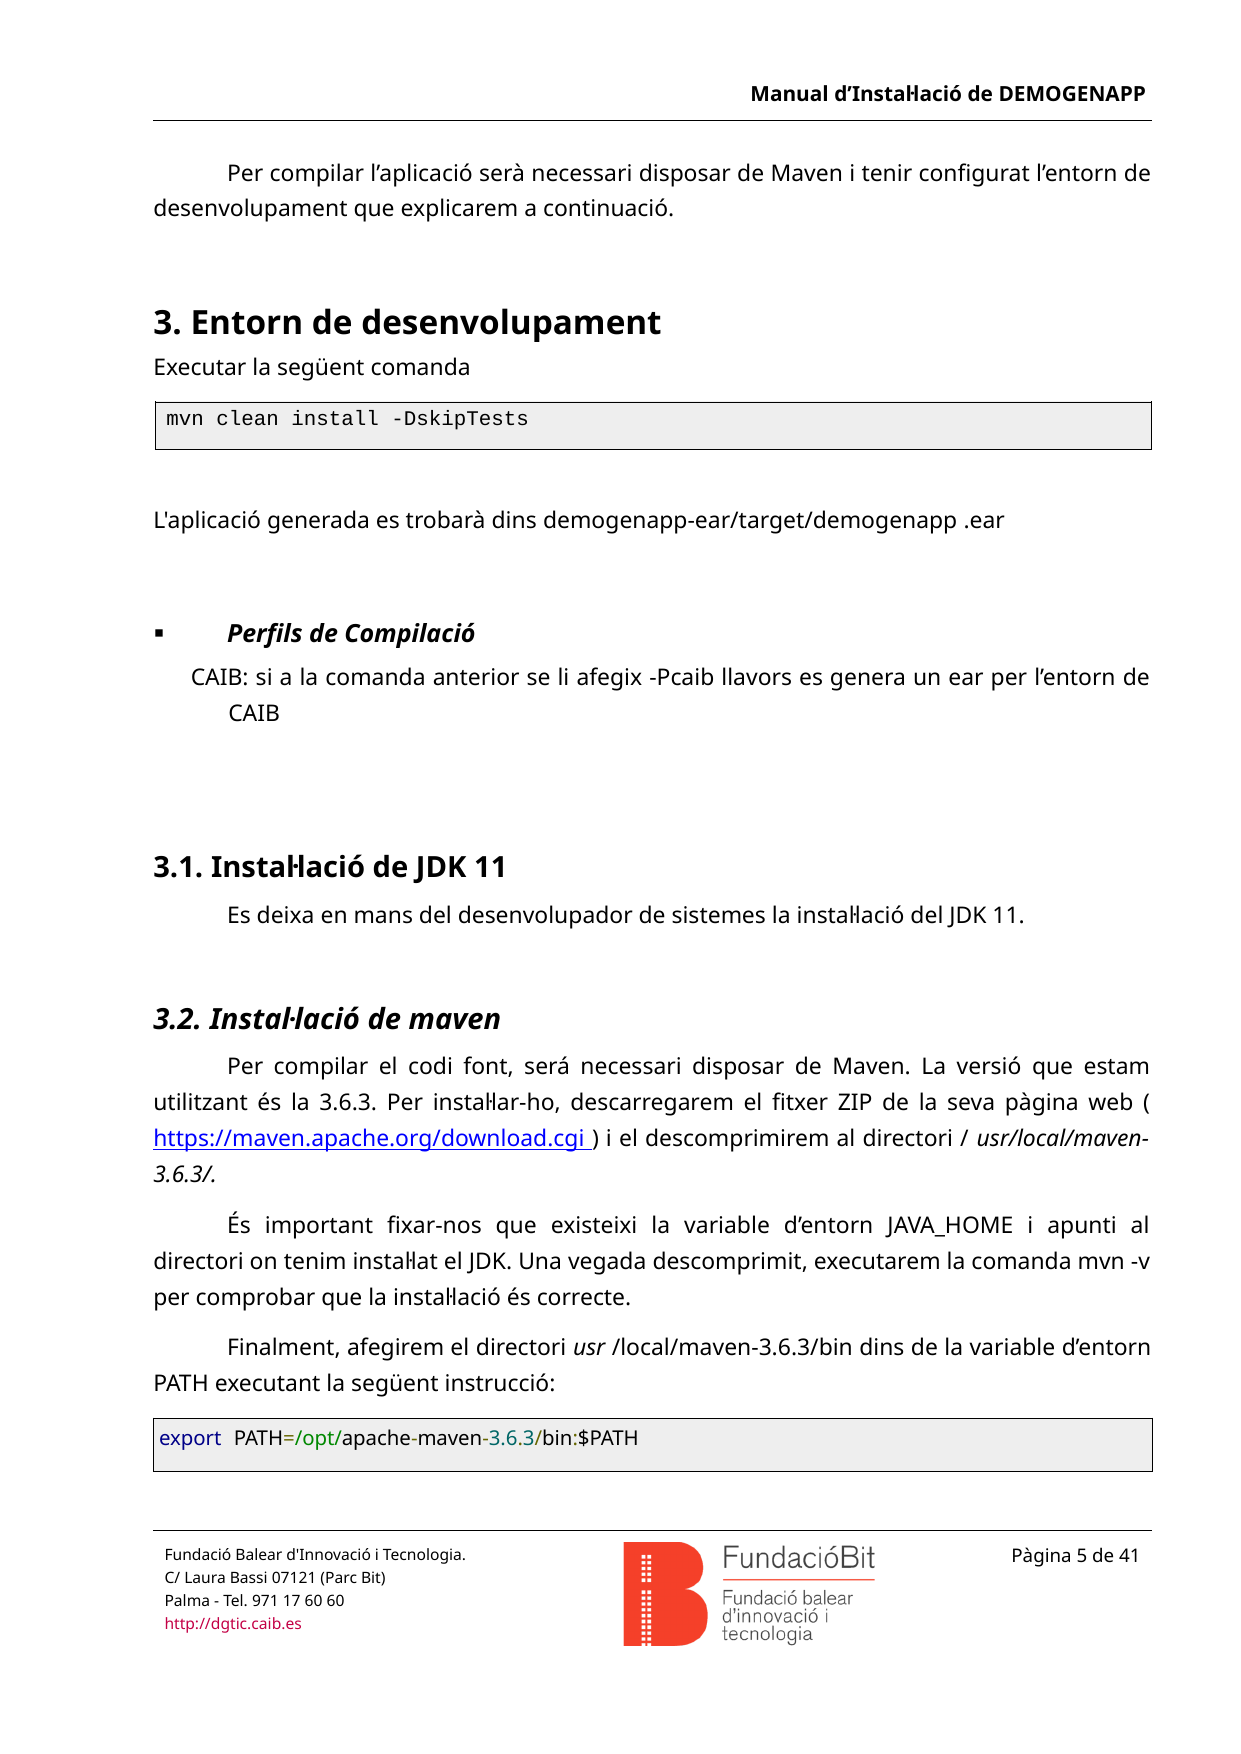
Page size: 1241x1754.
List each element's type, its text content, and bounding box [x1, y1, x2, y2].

text Finalment, afegirem el directori usr /local/maven-3.6.3/bin dins de la variable d’entorn PATH executant la següent instrucció: [153, 1331, 1152, 1398]
subtitle Entorn de desenvolupament [153, 299, 1152, 344]
text L'aplicació generada es trobarà dins demogenapp-ear/target/demogenapp .ear [153, 504, 1152, 535]
subtitle Instal·lació de maven [153, 998, 1152, 1038]
subtitle Instal·lació de JDK 11 [153, 847, 1152, 886]
text CAIB: si a la comanda anterior se li afegix -Pcaib llavors es genera un ear per l’entorn de CAIB [191, 661, 1152, 728]
table_header export PATH=/opt/apache-maven-3.6.3/bin:$PATH [154, 1419, 1152, 1471]
table_header mvn clean install -DskipTests [156, 403, 1151, 449]
text És important fixar-nos que existeixi la variable d’entorn JAVA_HOME i apunti al directori on tenim instal·lat el JDK. Una vegada descomprimit, executarem la comanda mvn -v per comprobar que la instal·lació és correcte. [153, 1209, 1152, 1312]
text Executar la següent comanda [153, 351, 1152, 382]
text Per compilar el codi font, será necessari disposar de Maven. La versió que estam utilitzant és la 3.6.3. Per instal·lar-ho, descarregarem el fitxer ZIP de la seva pàgina web ( https://maven.apache.org/download.cgi ) i el descomprimirem al directori / usr/local/maven-3.6.3/. [153, 1050, 1152, 1189]
text Es deixa en mans del desenvolupador de sistemes la instal·lació del JDK 11. [153, 899, 1152, 930]
text Per compilar l’aplicació serà necessari disposar de Maven i tenir configurat l’entorn de desenvolupament que explicarem a continuació. [153, 156, 1152, 224]
picture [623, 1542, 875, 1646]
subtitle Perfils de Compilació [153, 616, 1152, 649]
